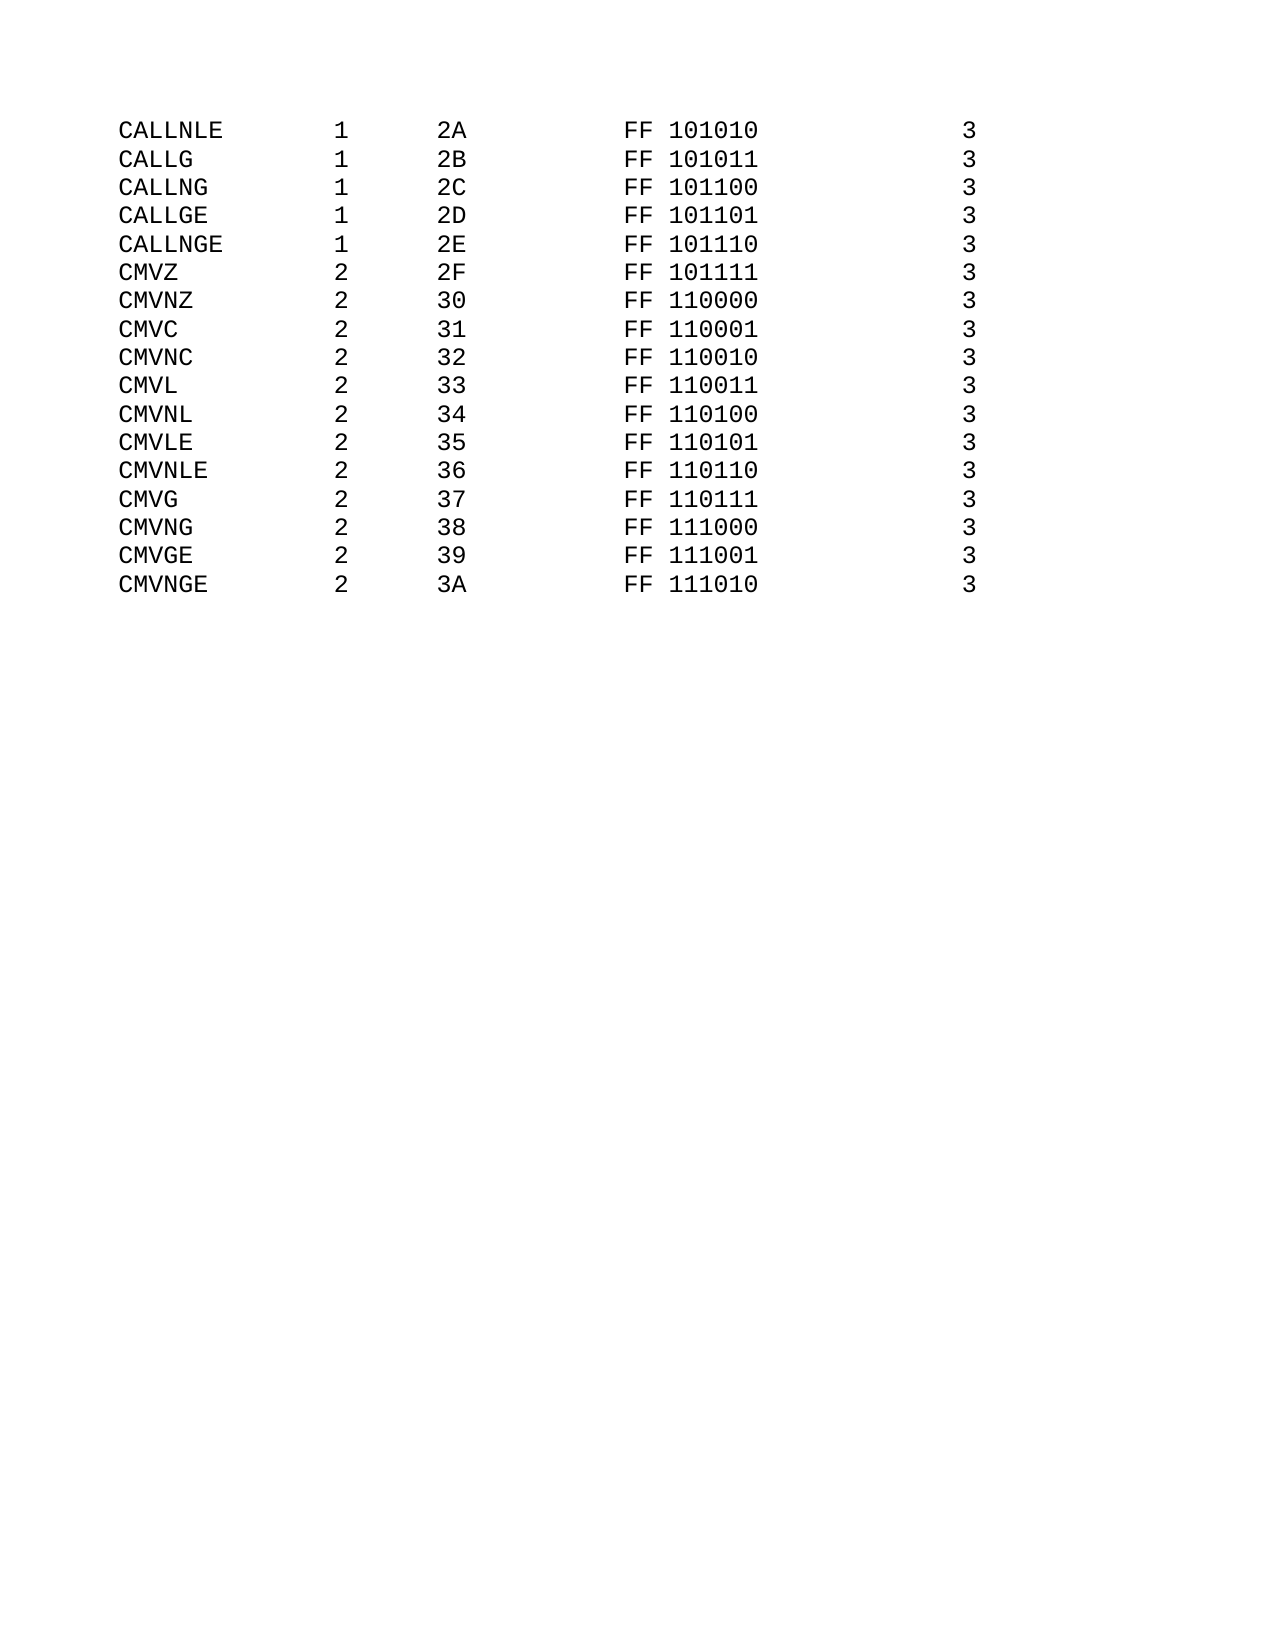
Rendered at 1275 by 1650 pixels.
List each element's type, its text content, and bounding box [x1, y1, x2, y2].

table_cell 2D [436, 203, 623, 231]
table_cell 1 [334, 146, 436, 175]
table_cell 2 [334, 458, 436, 486]
table_cell FF 110101 [623, 430, 962, 458]
table_cell 2 [334, 316, 436, 345]
table_cell 1 [334, 118, 436, 146]
table_cell FF 110011 [623, 373, 962, 401]
table_cell 3 [962, 486, 1157, 515]
table_cell CALLNG [118, 175, 333, 203]
table_cell 2A [436, 118, 623, 146]
table_cell CMVL [118, 373, 333, 401]
table_cell CMVNC [118, 345, 333, 373]
table_cell 3 [962, 515, 1157, 543]
table_cell 3 [962, 543, 1157, 571]
table_cell FF 111010 [623, 571, 962, 600]
table_cell 3 [962, 260, 1157, 288]
table_cell 38 [436, 515, 623, 543]
table_cell 2 [334, 401, 436, 430]
table_cell 36 [436, 458, 623, 486]
table_cell FF 110010 [623, 345, 962, 373]
table_cell CMVZ [118, 260, 333, 288]
table_cell 2 [334, 345, 436, 373]
table_cell FF 111001 [623, 543, 962, 571]
table_cell 3 [962, 458, 1157, 486]
table_cell FF 101111 [623, 260, 962, 288]
table_cell FF 101011 [623, 146, 962, 175]
table_cell 3 [962, 118, 1157, 146]
table_cell CMVGE [118, 543, 333, 571]
table_cell CMVNLE [118, 458, 333, 486]
table_cell 2F [436, 260, 623, 288]
table_cell 2C [436, 175, 623, 203]
table_cell 35 [436, 430, 623, 458]
table_cell CALLG [118, 146, 333, 175]
table_cell 32 [436, 345, 623, 373]
table_cell 33 [436, 373, 623, 401]
table_cell 3 [962, 373, 1157, 401]
table_cell 2 [334, 486, 436, 515]
table_cell CALLNLE [118, 118, 333, 146]
table_cell CMVG [118, 486, 333, 515]
table_cell 31 [436, 316, 623, 345]
table_cell FF 111000 [623, 515, 962, 543]
table_cell 34 [436, 401, 623, 430]
table_cell 2 [334, 543, 436, 571]
table_cell 30 [436, 288, 623, 316]
table_cell 1 [334, 203, 436, 231]
table_cell 3 [962, 401, 1157, 430]
table_cell 3 [962, 175, 1157, 203]
table_cell 3 [962, 146, 1157, 175]
table_cell CMVC [118, 316, 333, 345]
table_cell 3 [962, 316, 1157, 345]
table_cell FF 101110 [623, 231, 962, 260]
table_cell 2 [334, 430, 436, 458]
table_cell CALLGE [118, 203, 333, 231]
table_cell 39 [436, 543, 623, 571]
table_cell CMVNG [118, 515, 333, 543]
table_cell 2E [436, 231, 623, 260]
table_cell FF 110110 [623, 458, 962, 486]
table_cell 2 [334, 515, 436, 543]
table_cell FF 101010 [623, 118, 962, 146]
table_cell 2B [436, 146, 623, 175]
table_cell FF 110001 [623, 316, 962, 345]
table_cell 3 [962, 571, 1157, 600]
table_cell 3 [962, 430, 1157, 458]
table_cell FF 110000 [623, 288, 962, 316]
table_cell 37 [436, 486, 623, 515]
table_cell 3 [962, 203, 1157, 231]
table_cell 1 [334, 175, 436, 203]
table_cell 2 [334, 288, 436, 316]
table_cell CMVNL [118, 401, 333, 430]
table_cell 1 [334, 231, 436, 260]
table_cell 3A [436, 571, 623, 600]
table_cell CMVNGE [118, 571, 333, 600]
table_cell CALLNGE [118, 231, 333, 260]
table_cell 3 [962, 288, 1157, 316]
table_cell FF 110111 [623, 486, 962, 515]
table_cell CMVNZ [118, 288, 333, 316]
table_cell 3 [962, 231, 1157, 260]
table_cell 3 [962, 345, 1157, 373]
table_cell FF 110100 [623, 401, 962, 430]
table_cell FF 101101 [623, 203, 962, 231]
table_cell 2 [334, 571, 436, 600]
table_cell FF 101100 [623, 175, 962, 203]
table_cell CMVLE [118, 430, 333, 458]
table_cell 2 [334, 373, 436, 401]
table_cell 2 [334, 260, 436, 288]
